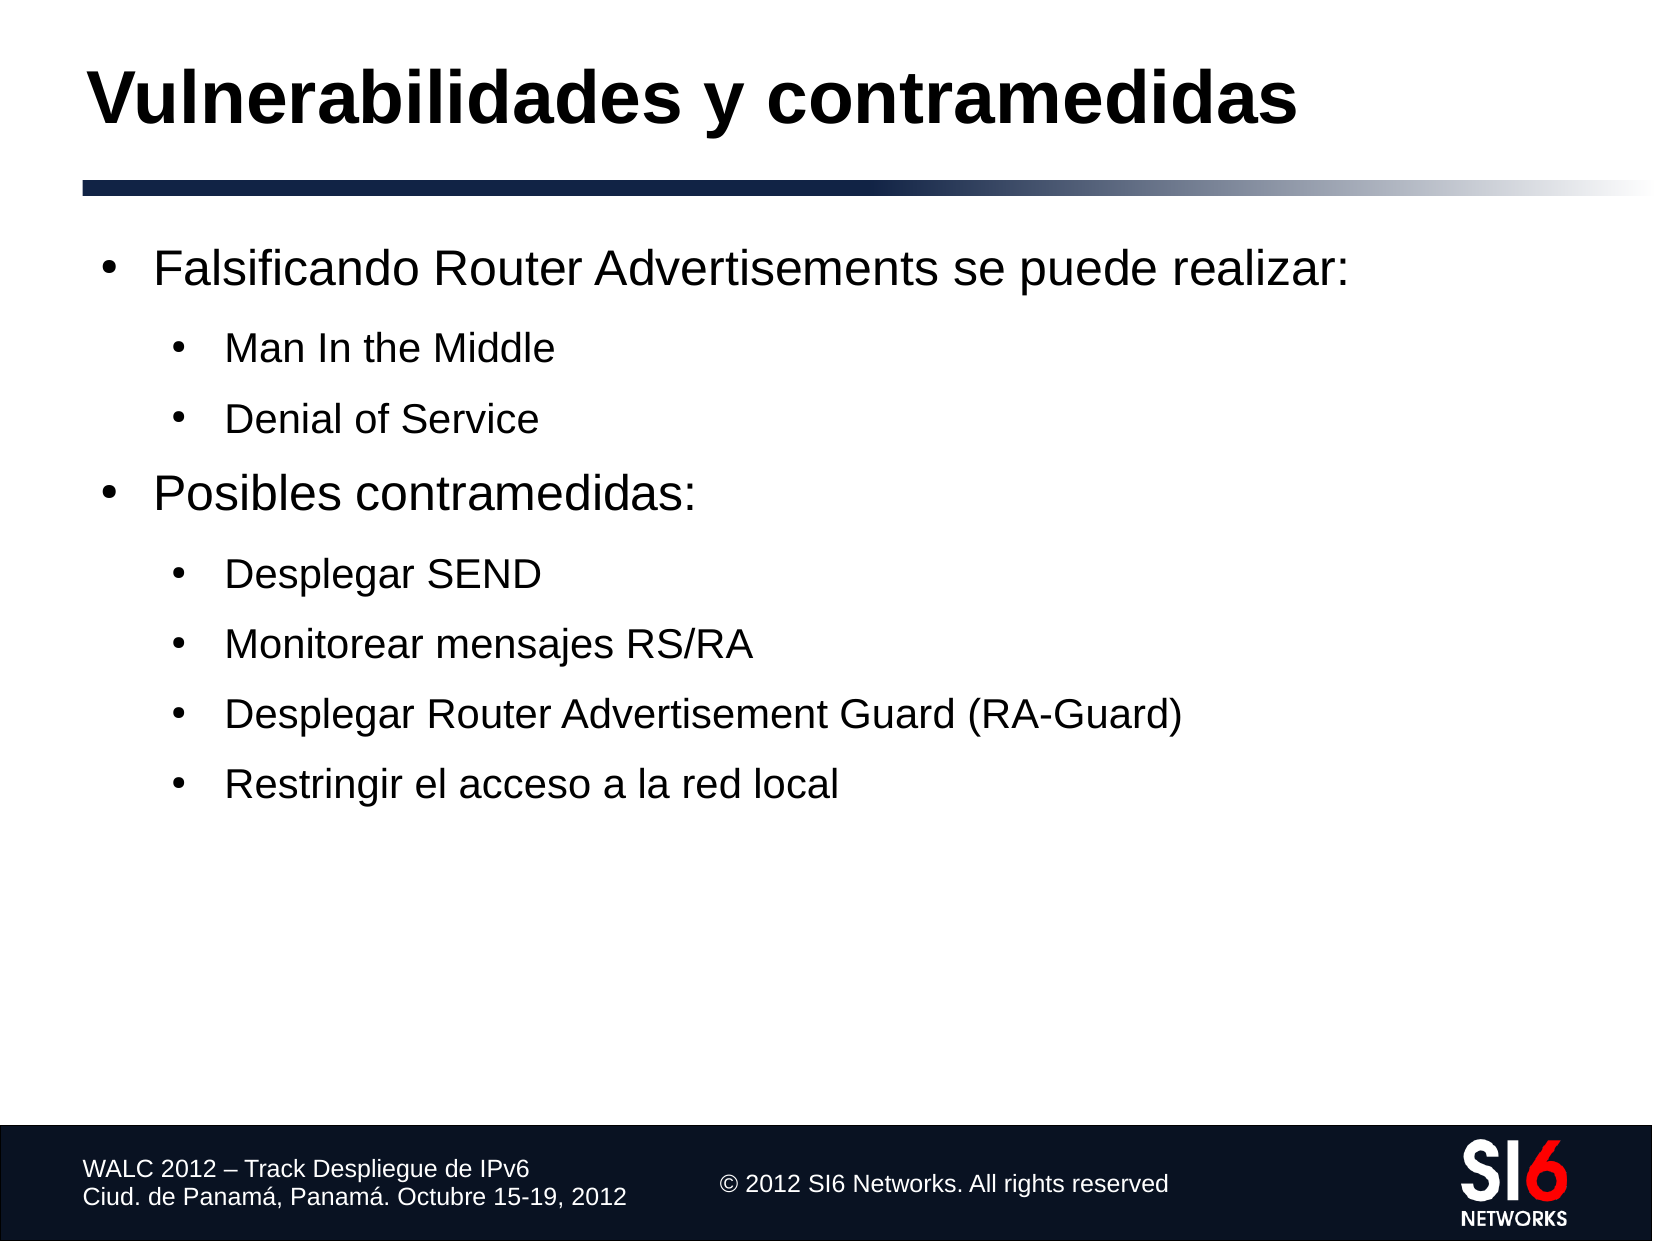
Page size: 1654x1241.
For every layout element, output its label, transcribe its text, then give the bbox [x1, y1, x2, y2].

picture [1461, 1139, 1567, 1226]
title Vulnerabilidades y contramedidas [86, 30, 1576, 166]
list Falsificando Router Advertisements se puede realizar: Man In the Middle Denial of Service Posibles contramedidas: Desplegar SEND Monitorear mensajes RS/RA Desplegar Router Advertisement Guard (RA-Guard) Restringir el acceso a la red local [82, 240, 1571, 1059]
